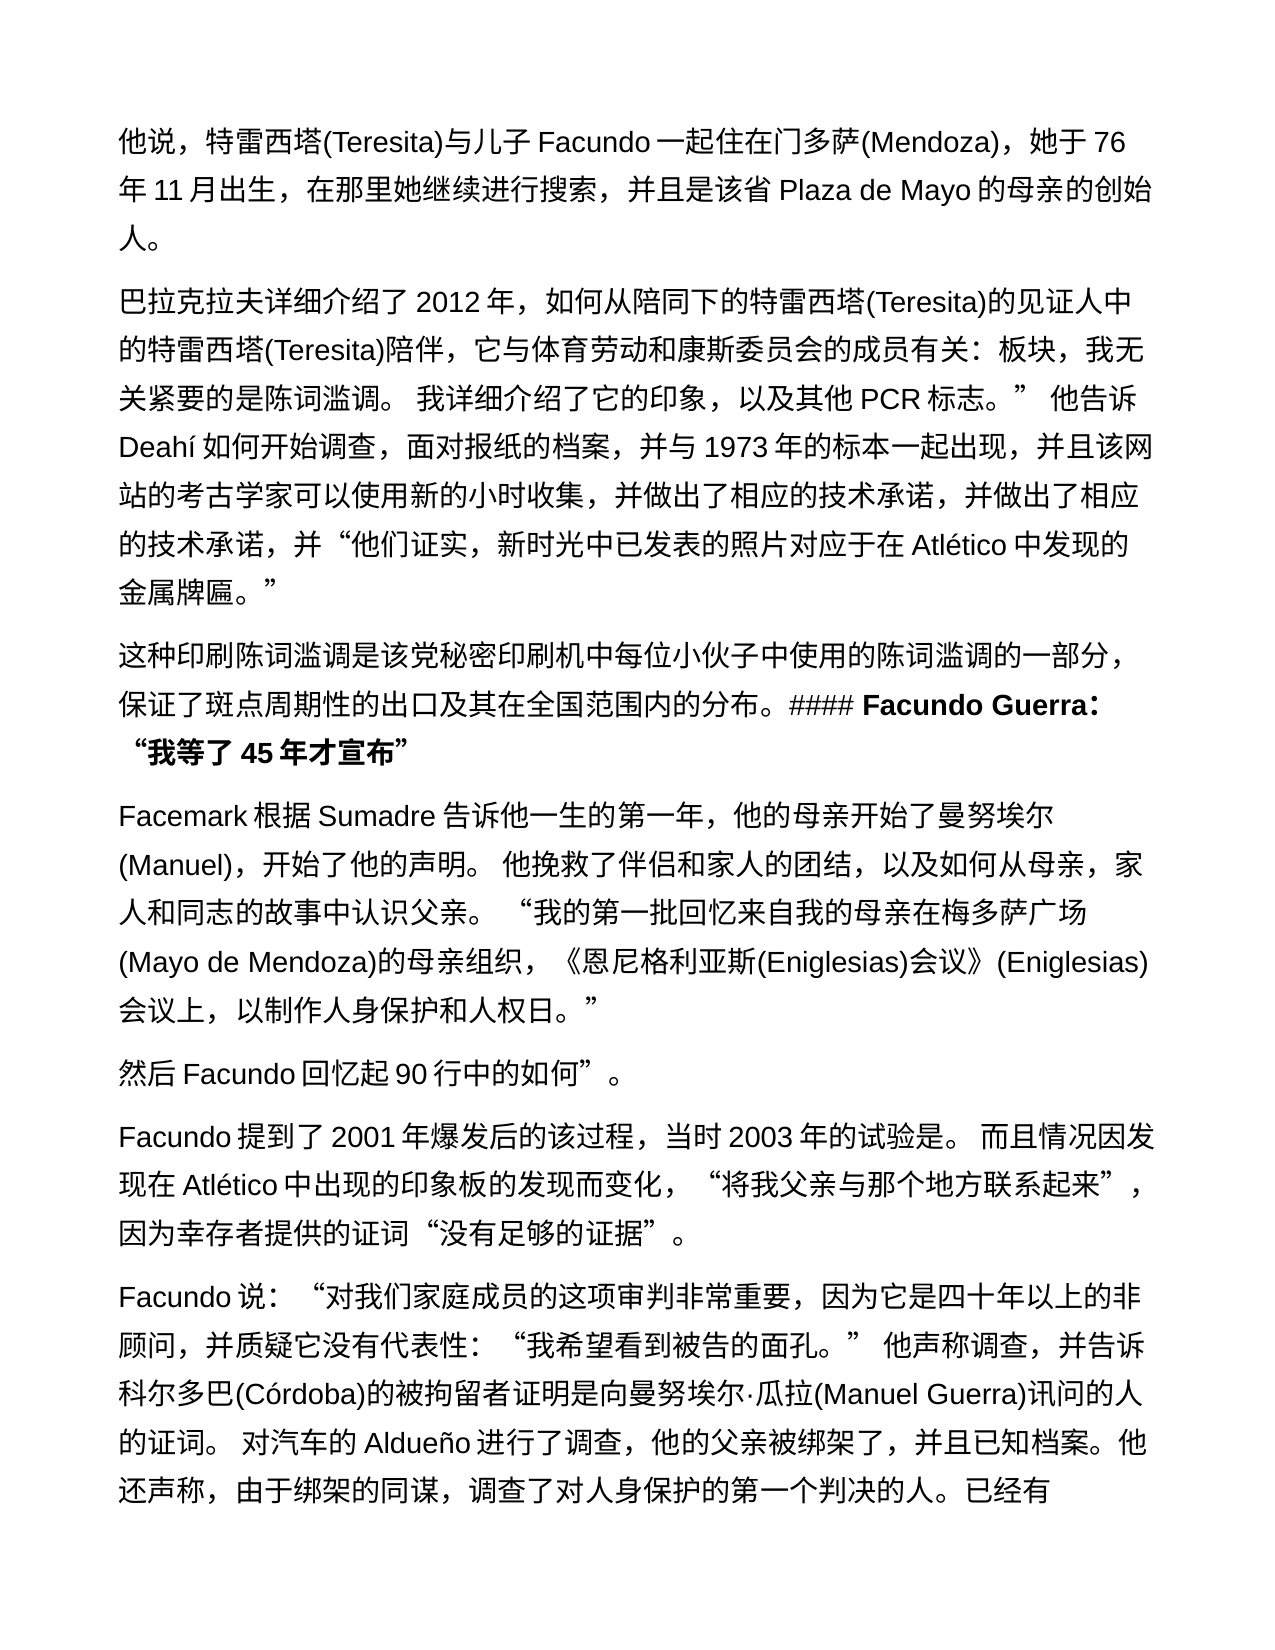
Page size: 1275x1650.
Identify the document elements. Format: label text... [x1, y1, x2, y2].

text 他说，特雷西塔(Teresita)与儿子Facundo一起住在门多萨(Mendoza)，她于76年11月出生，在那里她继续进行搜索，并且是该省Plaza de Mayo的母亲的创始人。 [118, 118, 1157, 257]
text 然后Facundo回忆起90行中的如何”。 [118, 1050, 1157, 1092]
text 巴拉克拉夫详细介绍了2012年，如何从陪同下的特雷西塔(Teresita)的见证人中的特雷西塔(Teresita)陪伴，它与体育劳动和康斯委员会的成员有关：板块，我无关紧要的是陈词滥调。 我详细介绍了它的印象，以及其他PCR标志。” 他告诉Deahí如何开始调查，面对报纸的档案，并与1973年的标本一起出现，并且该网站的考古学家可以使用新的小时收集，并做出了相应的技术承诺，并做出了相应的技术承诺，并“他们证实，新时光中已发表的照片对应于在Atlético中发现的金属牌匾。” [118, 278, 1157, 612]
text Facundo提到了2001年爆发后的该过程，当时2003年的试验是。 而且情况因发现在Atlético中出现的印象板的发现而变化，“将我父亲与那个地方联系起来”，因为幸存者提供的证词“没有足够的证据”。 [118, 1113, 1157, 1253]
text 这种印刷陈词滥调是该党秘密印刷机中每位小伙子中使用的陈词滥调的一部分，保证了斑点周期性的出口及其在全国范围内的分布。#### Facundo Guerra：“我等了45年才宣布” [118, 633, 1157, 772]
text Facemark根据Sumadre告诉他一生的第一年，他的母亲开始了曼努埃尔(Manuel)，开始了他的声明。 他挽救了伴侣和家人的团结，以及如何从母亲，家人和同志的故事中认识父亲。 “我的第一批回忆来自我的母亲在梅多萨广场(Mayo de Mendoza)的母亲组织，《恩尼格利亚斯(Eniglesias)会议》(Eniglesias)会议上，以制作人身保护和人权日。” [118, 793, 1157, 1029]
text Facundo说：“对我们家庭成员的这项审判非常重要，因为它是四十年以上的非顾问，并质疑它没有代表性：“我希望看到被告的面孔。” 他声称调查，并告诉科尔多巴(Córdoba)的被拘留者证明是向曼努埃尔·瓜拉(Manuel Guerra)讯问的人的证词。 对汽车的Aldueño进行了调查，他的父亲被绑架了，并且已知档案。他还声称，由于绑架的同谋，调查了对人身保护的第一个判决的人。已经有 [118, 1273, 1157, 1510]
